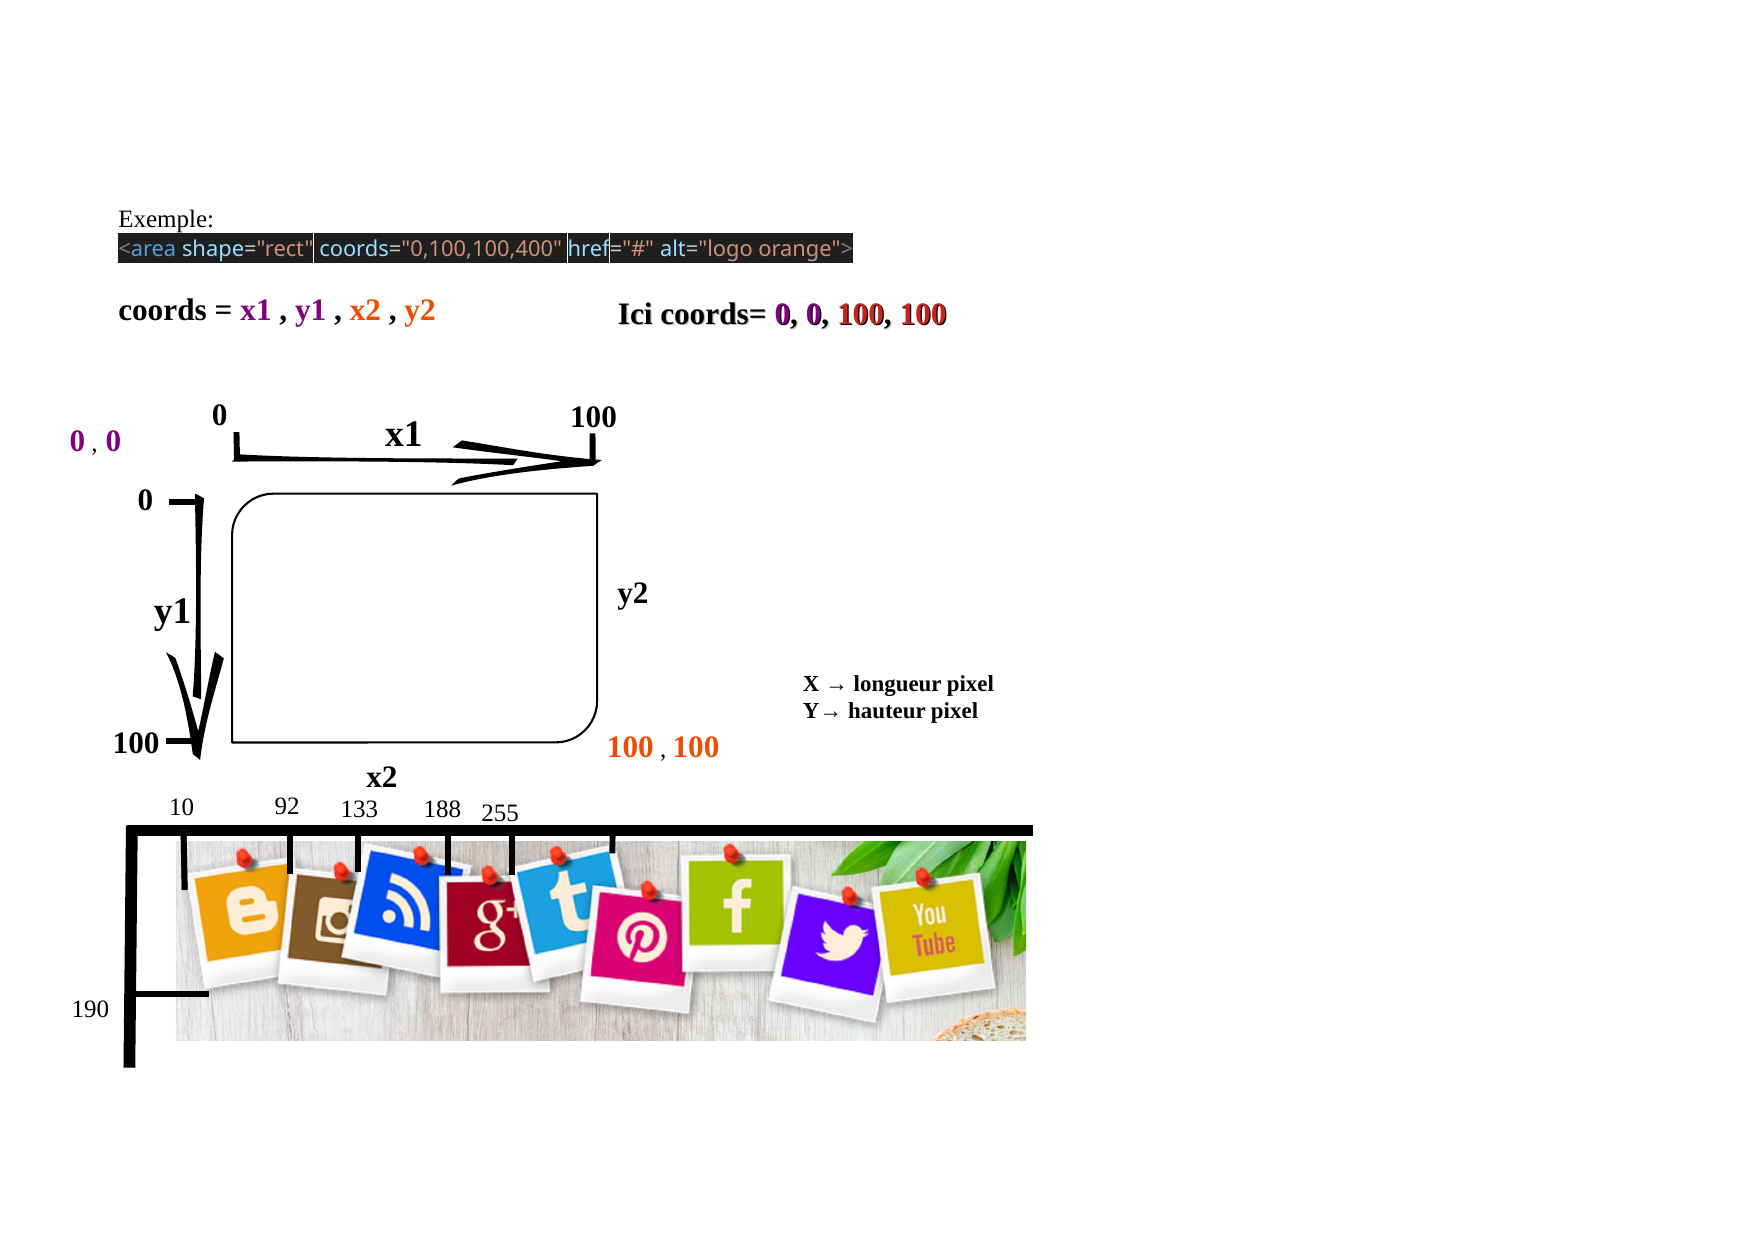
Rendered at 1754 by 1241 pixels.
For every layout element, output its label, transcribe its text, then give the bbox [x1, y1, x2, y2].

text Exemple: [118, 204, 1636, 233]
text <area shape="rect" coords="0,100,100,400" href="#" alt="logo orange"> [118, 233, 1636, 263]
picture [175, 841, 1027, 1041]
text coords = x1 , y1 , x2 , y2 [118, 292, 1636, 328]
